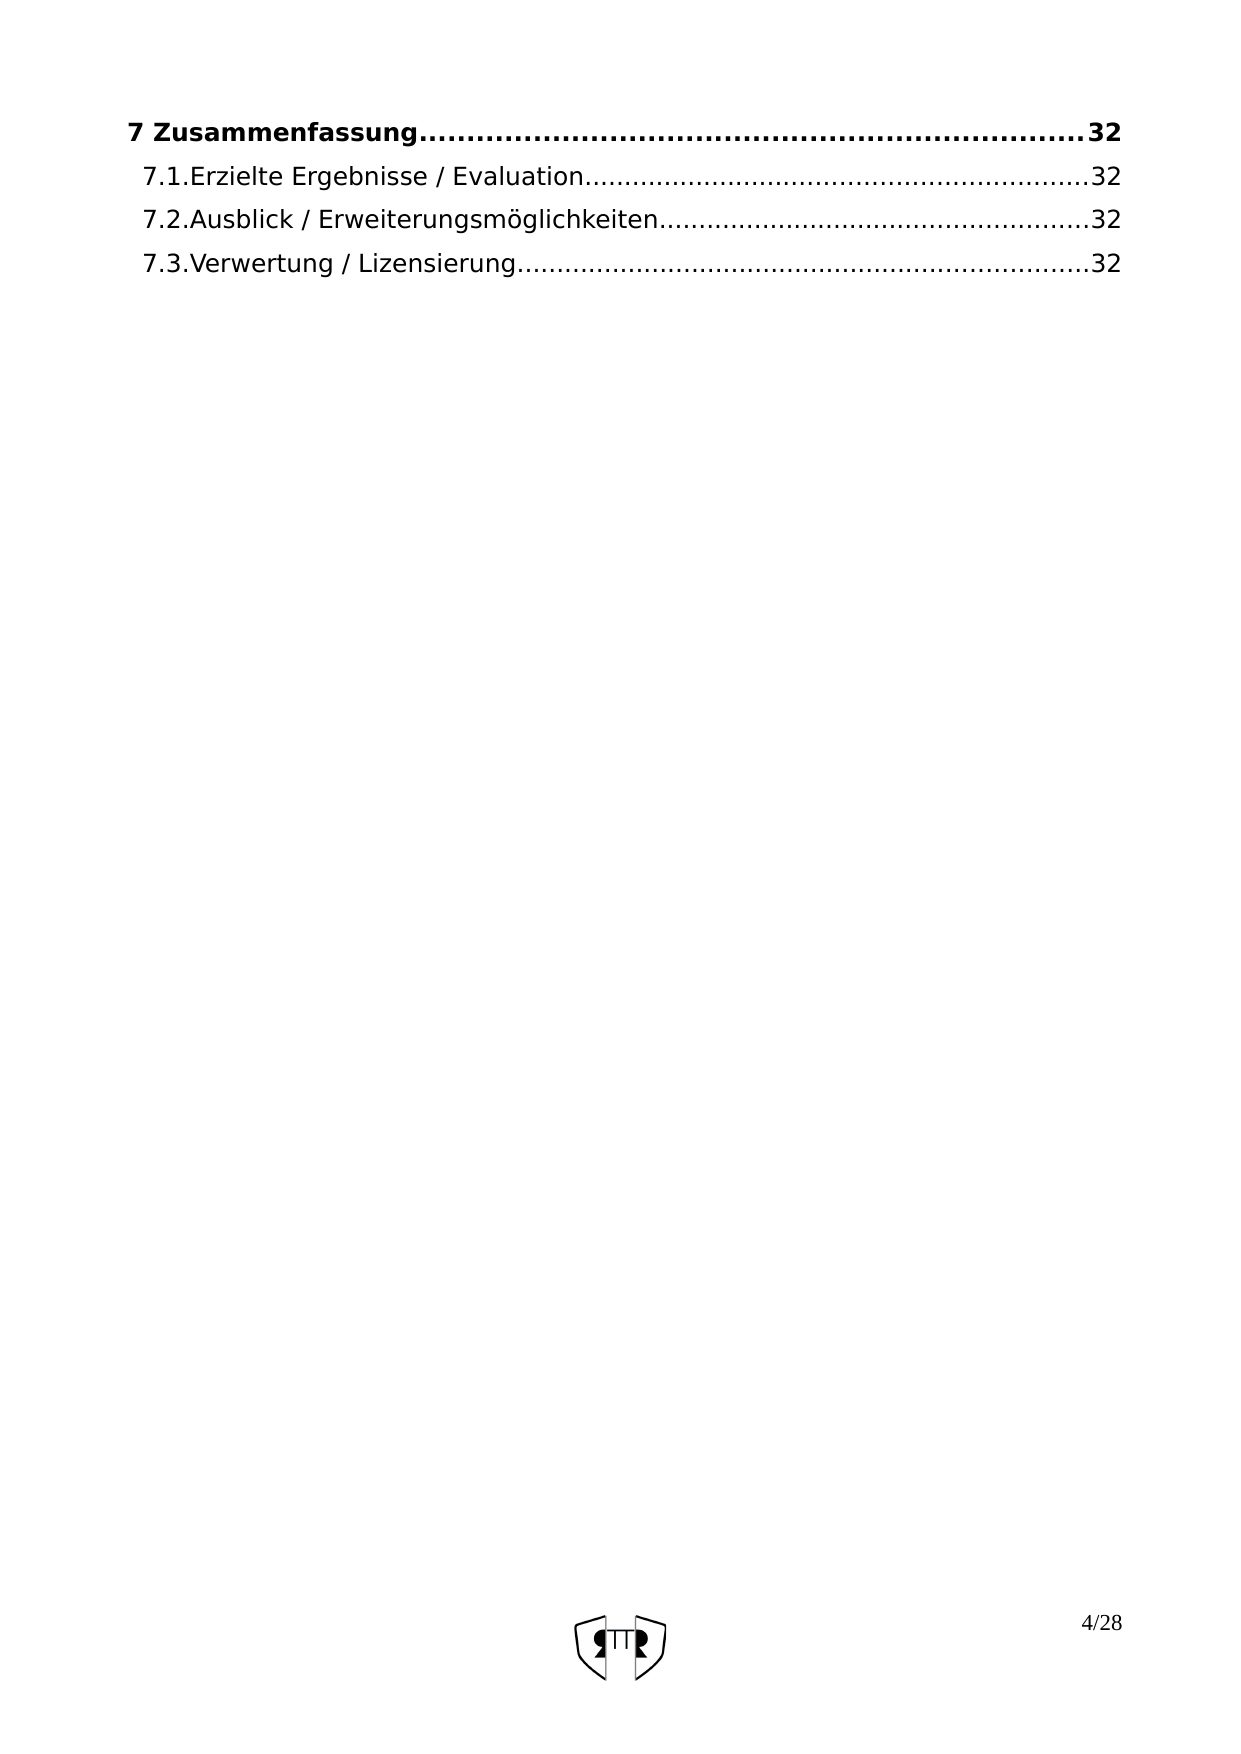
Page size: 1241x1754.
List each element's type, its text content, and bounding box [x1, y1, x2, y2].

text 7 Zusammenfassung 32 [118, 118, 1122, 147]
text 7.3.Verwertung / Lizensierung 32 [142, 249, 1122, 278]
text 7.1.Erzielte Ergebnisse / Evaluation 32 [142, 162, 1122, 191]
picture [574, 1615, 667, 1681]
text 7.2.Ausblick / Erweiterungsmöglichkeiten 32 [142, 206, 1122, 235]
